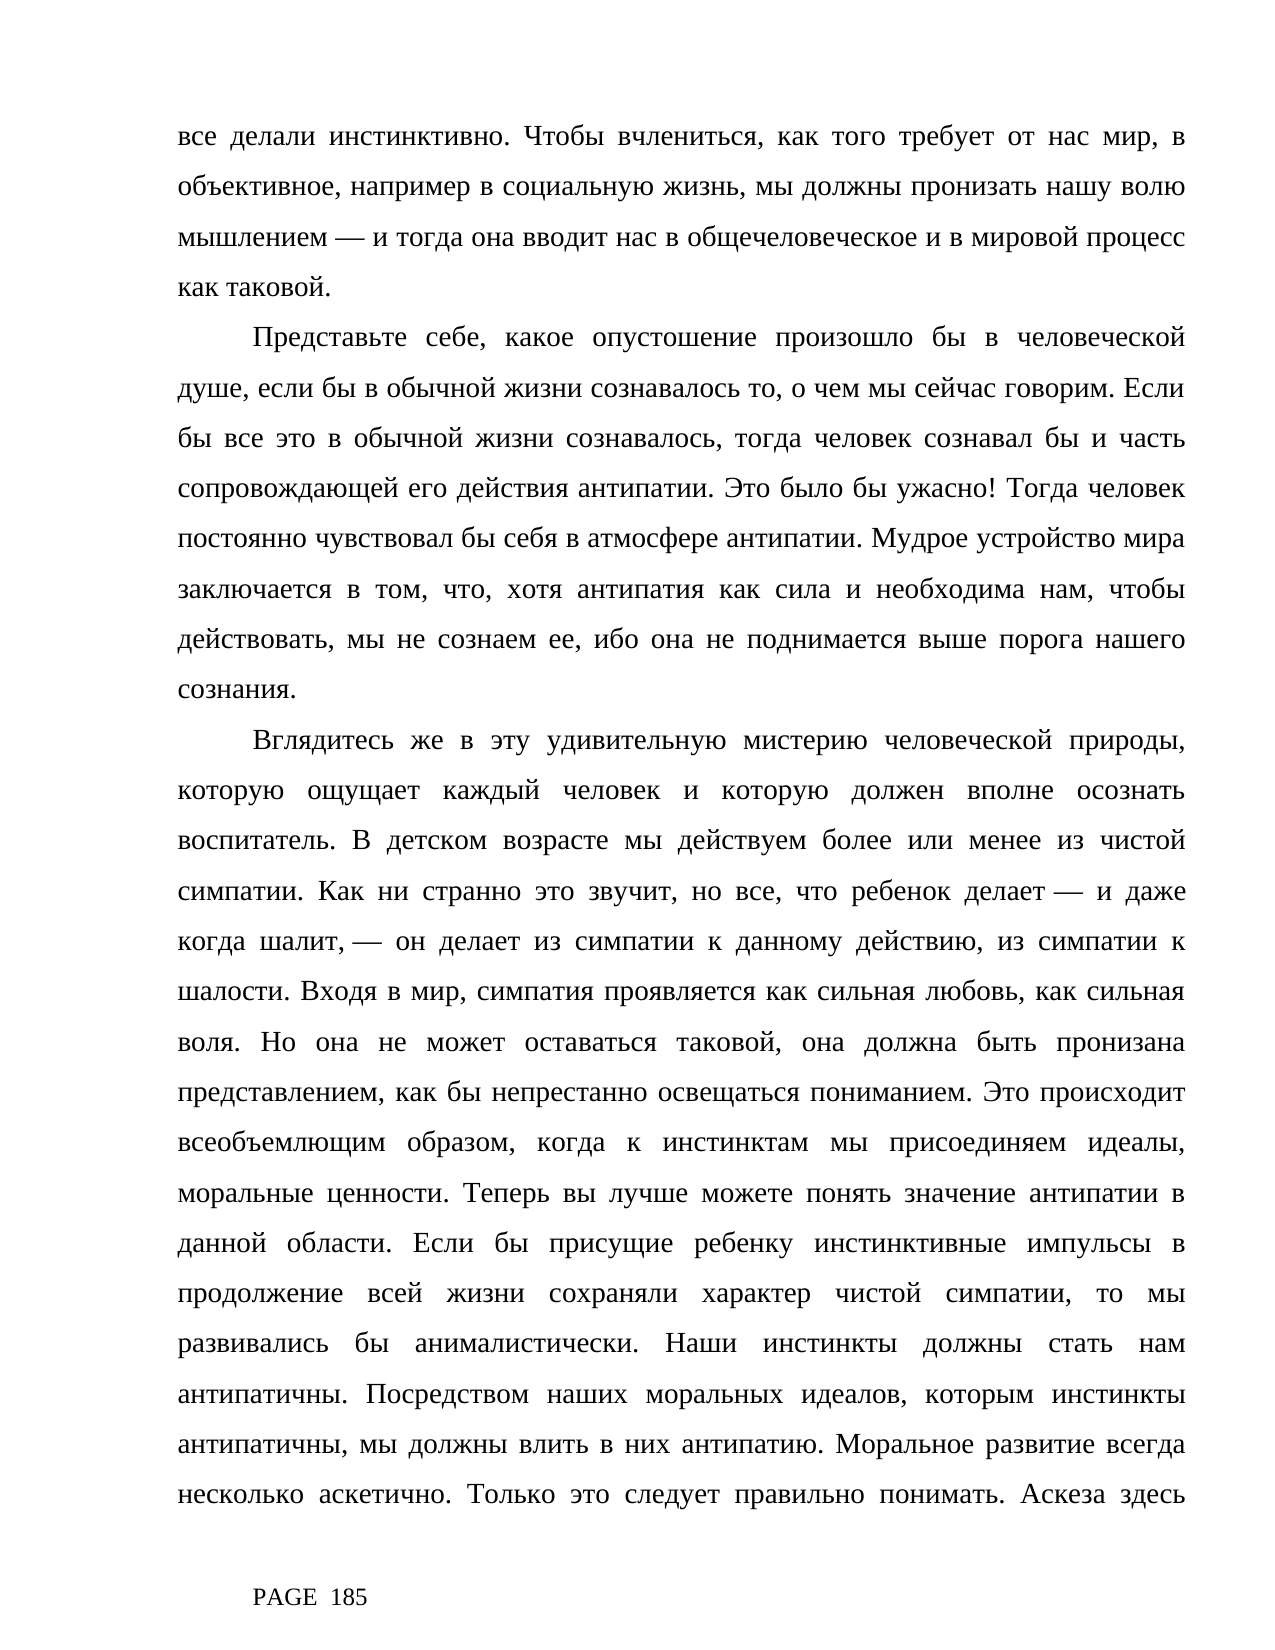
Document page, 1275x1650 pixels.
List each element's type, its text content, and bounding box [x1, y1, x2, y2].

text Вглядитесь же в эту удивительную мистерию человеческой природы, которую ощущает каждый человек и которую должен вполне осознать воспитатель. В детском возрасте мы действуем более или менее из чистой симпатии. Как ни странно это звучит, но все, что ребенок делает — и даже когда шалит, — он делает из симпатии к данному действию, из симпатии к шалости. Входя в мир, симпатия проявляется как сильная любовь, как сильная воля. Но она не может оставаться таковой, она должна быть пронизана представлением, как бы непрестанно освещаться пониманием. Это происходит всеобъемлющим образом, когда к инстинктам мы присоединяем идеалы, моральные ценности. Теперь вы лучше можете понять значение антипатии в данной области. Если бы присущие ребенку инстинктивные импульсы в продолжение всей жизни сохраняли характер чистой симпатии, то мы развивались бы анималистически. Наши инстинкты должны стать нам антипатичны. Посредством наших моральных идеалов, которым инстинкты антипатичны, мы должны влить в них антипатию. Моральное развитие всегда несколько аскетично. Только это следует правильно понимать. Аскеза здесь [177, 722, 1186, 1510]
text все делали инстинктивно. Чтобы вчлениться, как того требует от нас мир, в объективное, например в социальную жизнь, мы должны пронизать нашу волю мышлением — и тогда она вводит нас в общечеловеческое и в мировой процесс как таковой. [177, 118, 1186, 303]
text Представьте себе, какое опустошение произошло бы в человеческой душе, если бы в обычной жизни сознавалось то, о чем мы сейчас говорим. Если бы все это в обычной жизни сознавалось, тогда человек сознавал бы и часть сопровождающей его действия антипатии. Это было бы ужасно! Тогда человек постоянно чувствовал бы себя в атмосфере антипатии. Мудрое устройство мира заключается в том, что, хотя антипатия как сила и необходима нам, чтобы действовать, мы не сознаем ее, ибо она не поднимается выше порога нашего сознания. [177, 319, 1186, 705]
